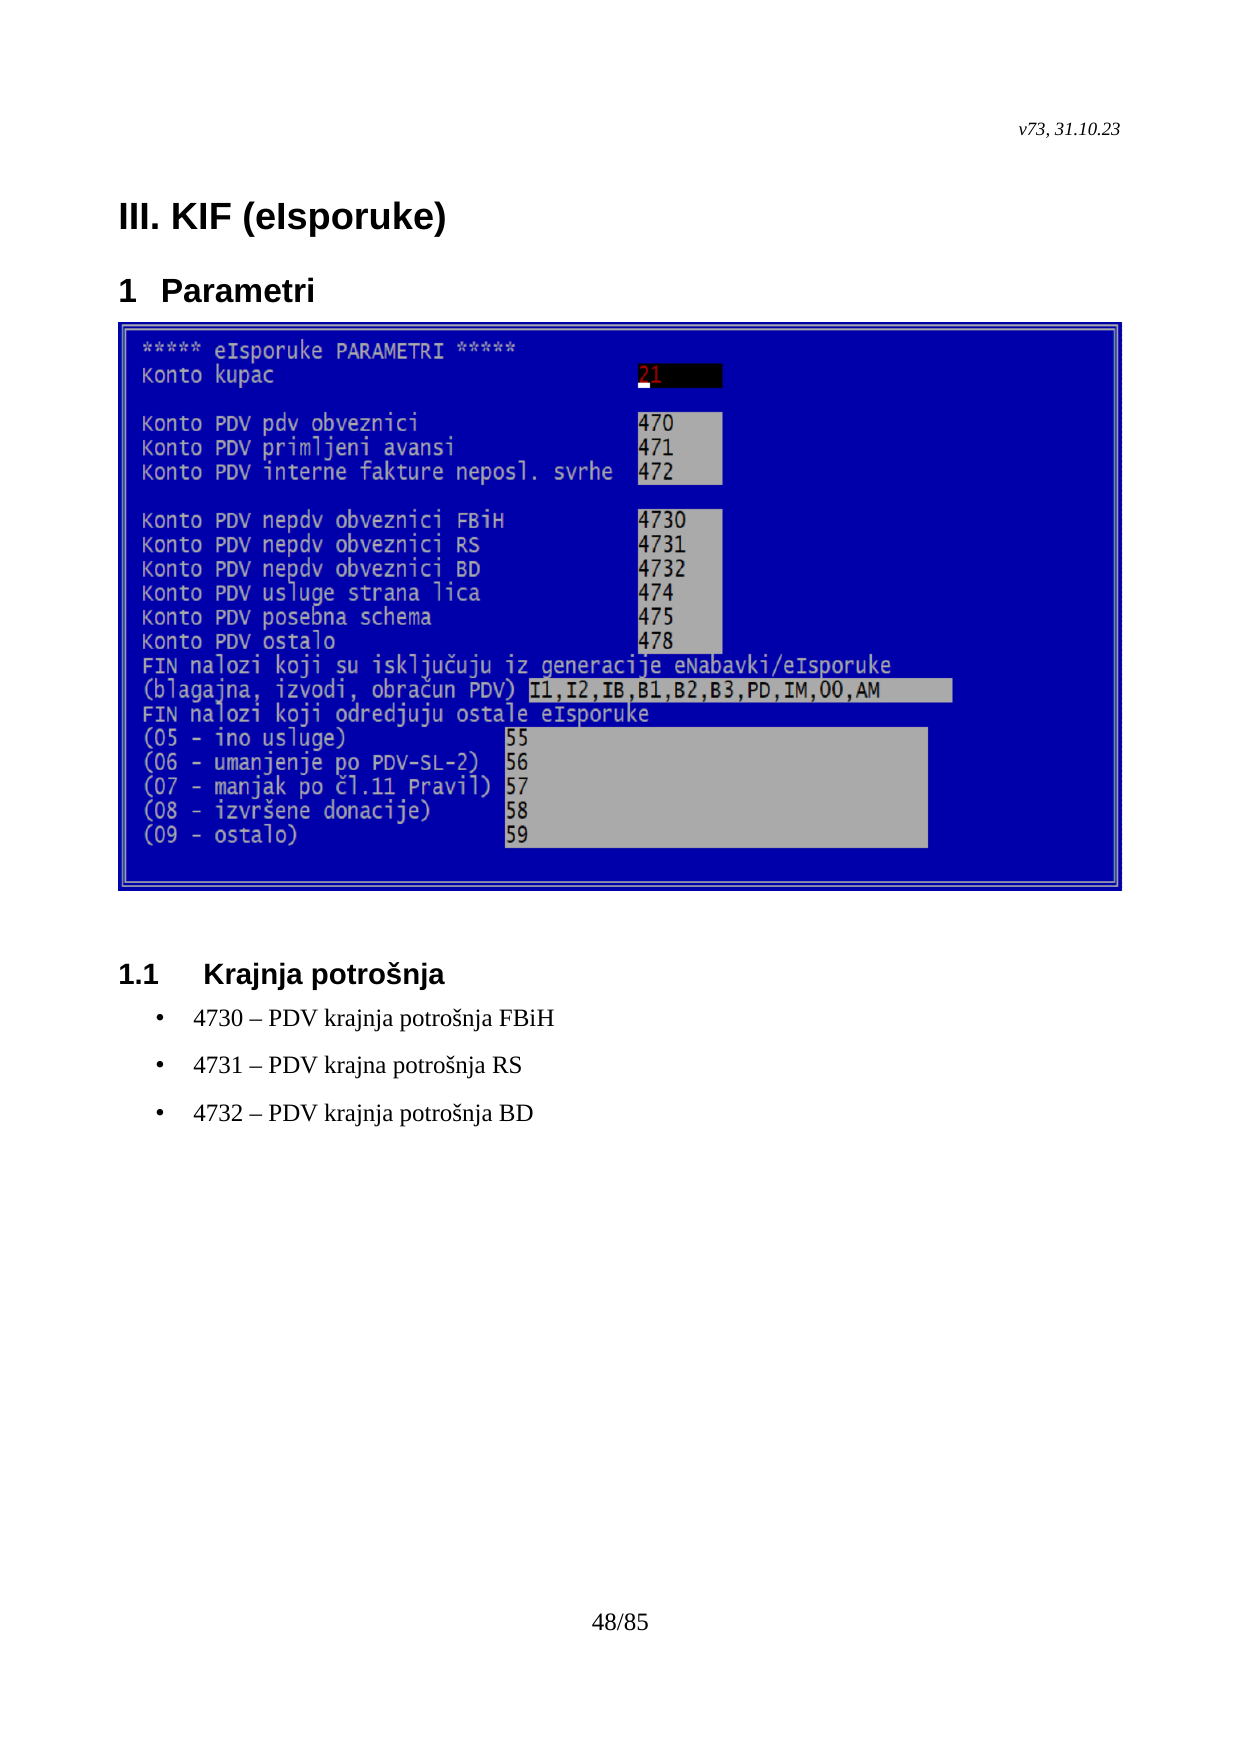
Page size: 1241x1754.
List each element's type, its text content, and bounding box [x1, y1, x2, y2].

picture [118, 322, 1123, 891]
subtitle Krajnja potrošnja [118, 957, 1122, 991]
list 4730 – PDV krajnja potrošnja FBiH [156, 1003, 1122, 1032]
subtitle III. KIF (eIsporuke) [118, 194, 1122, 238]
list 4732 – PDV krajnja potrošnja BD [156, 1098, 1122, 1127]
subtitle Parametri [118, 271, 1122, 310]
list 4731 – PDV krajna potrošnja RS [156, 1051, 1122, 1079]
